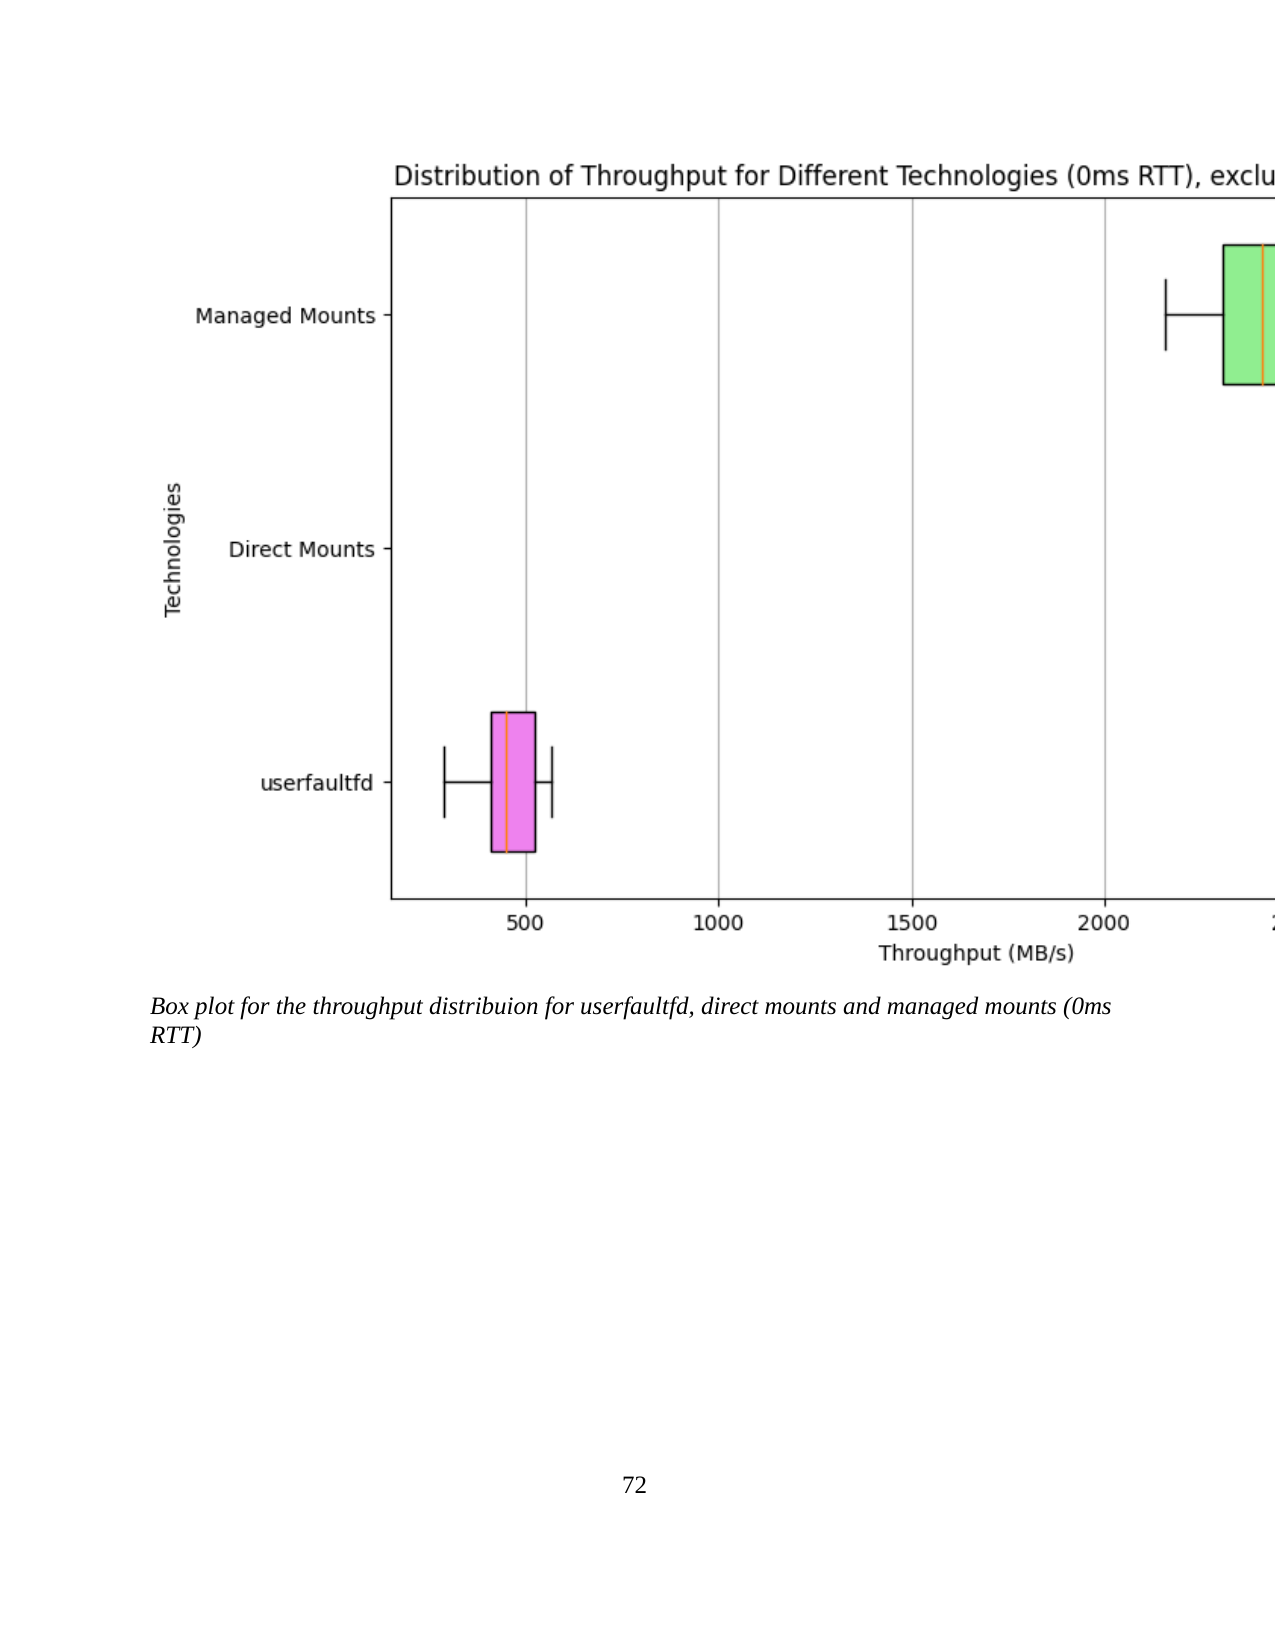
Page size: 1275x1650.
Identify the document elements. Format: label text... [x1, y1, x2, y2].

text Box plot for the throughput distribuion for userfaultfd, direct mounts and managed mounts (0ms RTT) [150, 991, 1125, 1049]
picture [150, 150, 1275, 979]
